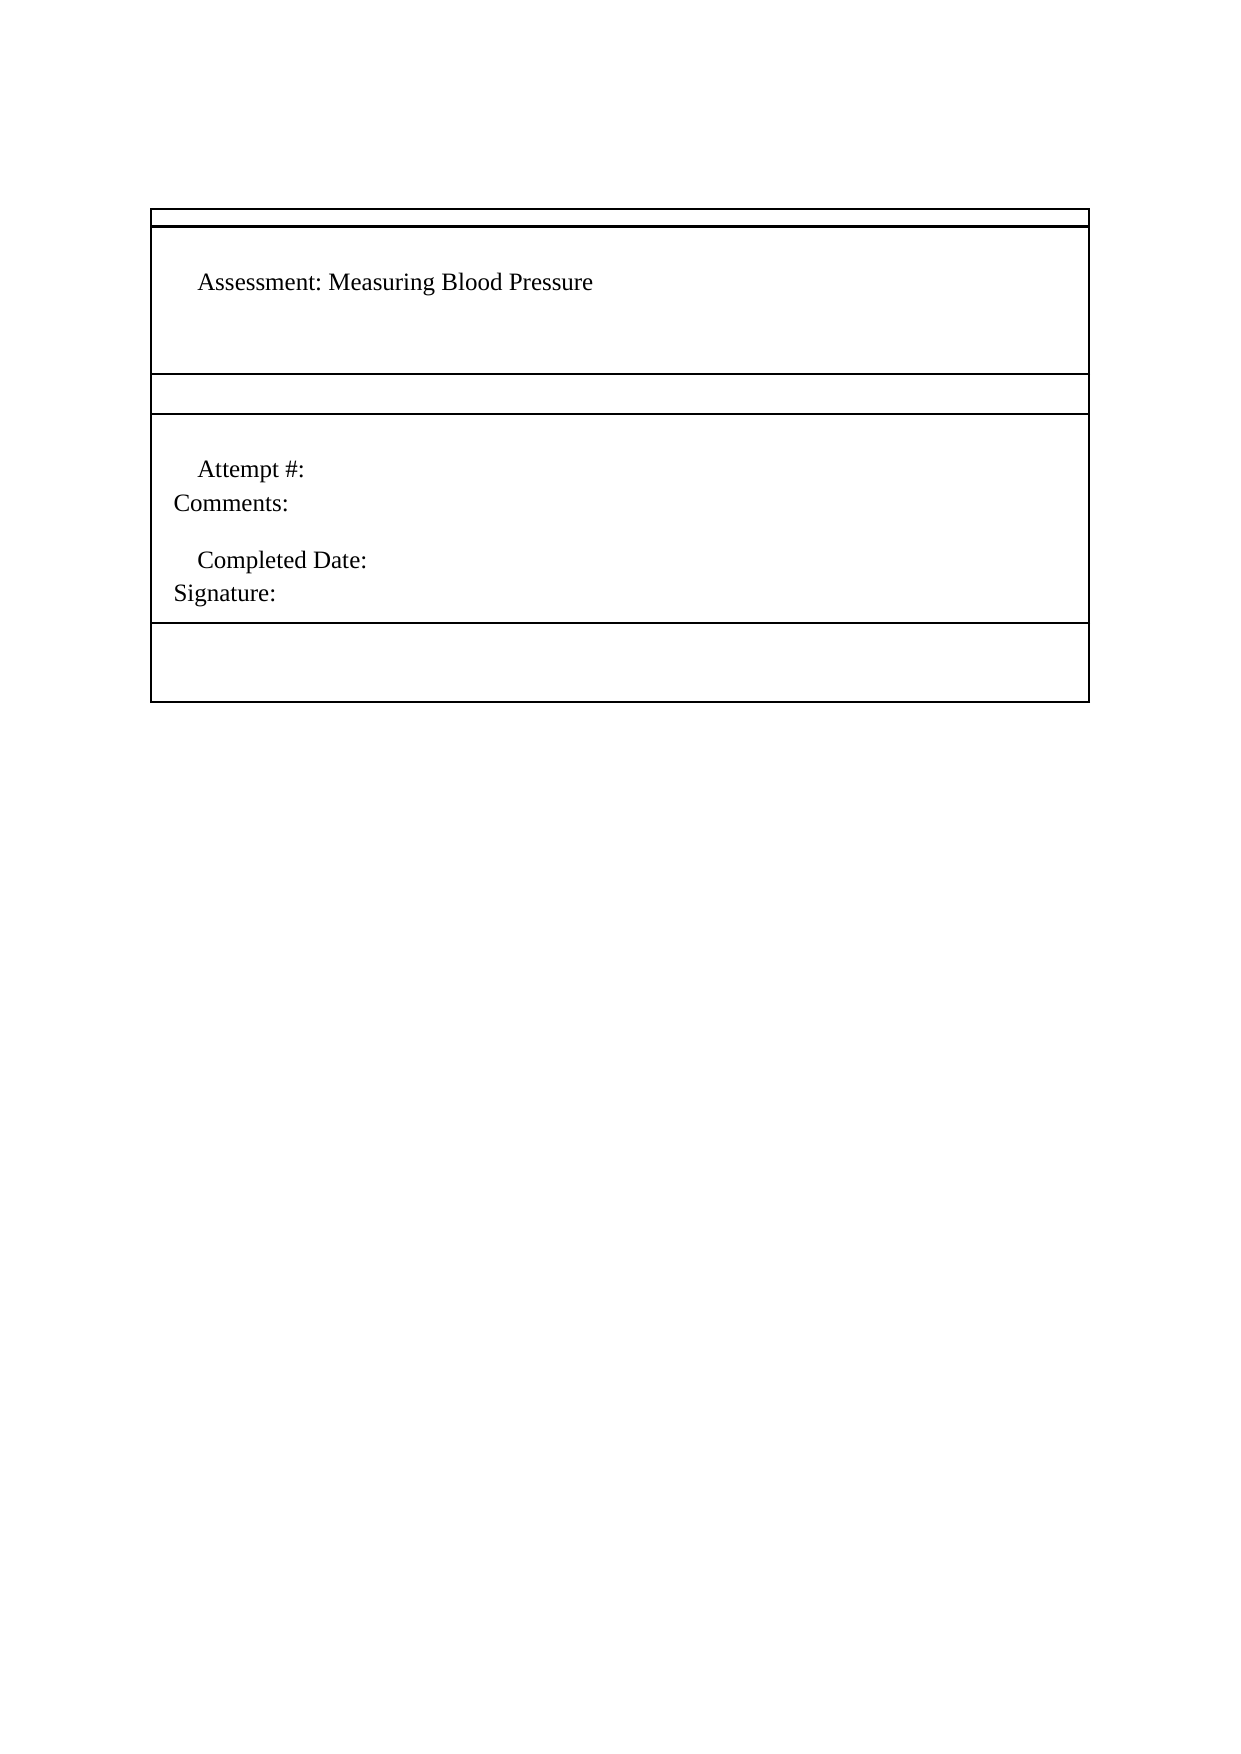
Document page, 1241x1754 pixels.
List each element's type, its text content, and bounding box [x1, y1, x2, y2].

text Attempt #: Comments: [167, 454, 1073, 516]
text Completed Date: Signature: [167, 546, 1073, 607]
text Assessment: Measuring Blood Pressure [167, 267, 1073, 296]
